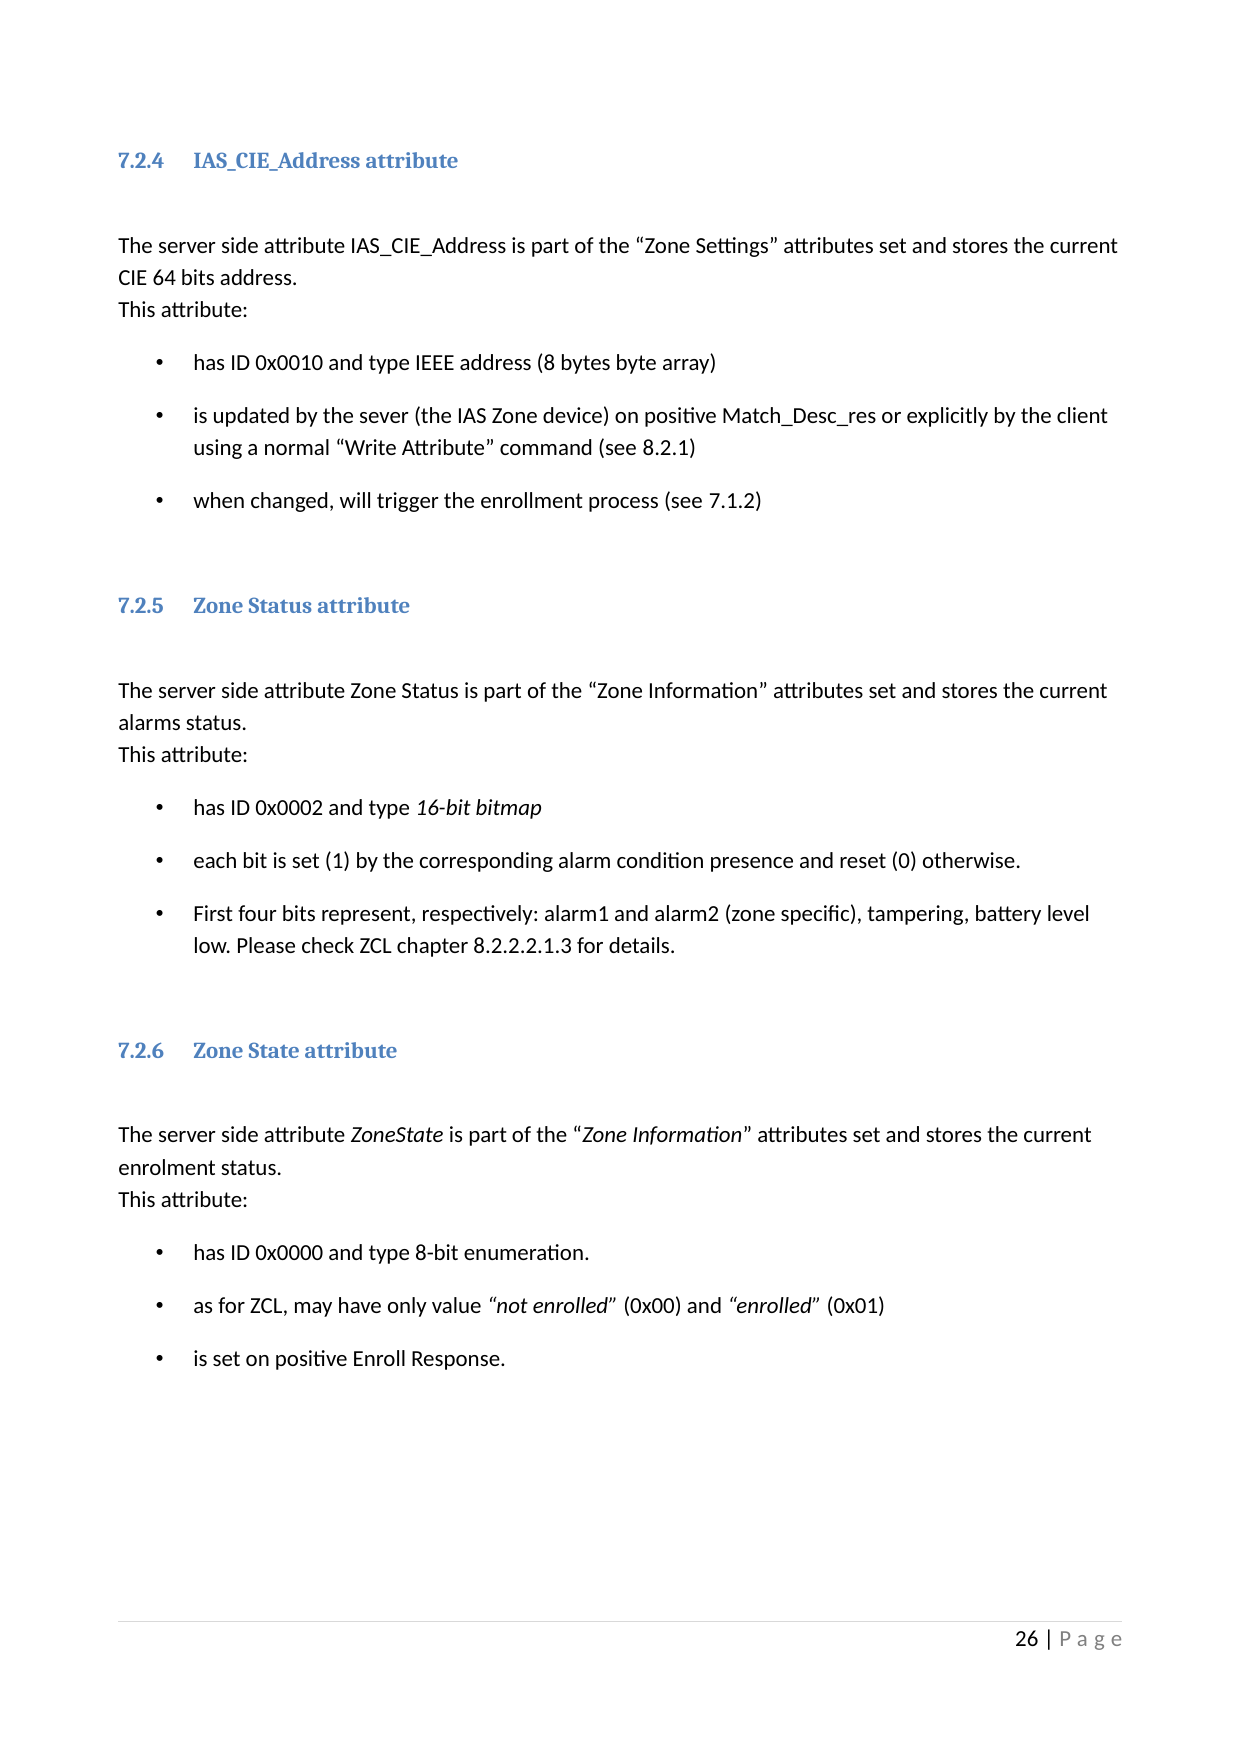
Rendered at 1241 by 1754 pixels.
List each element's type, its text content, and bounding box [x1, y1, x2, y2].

text The server side attribute Zone Status is part of the “Zone Information” attributes set and stores the current alarms status. This attribute: [118, 676, 1122, 768]
list has ID 0x0002 and type 16-bit bitmap [156, 793, 1122, 821]
list when changed, will trigger the enrollment process (see 7.1.2) [156, 486, 1122, 514]
list is updated by the sever (the IAS Zone device) on positive Match_Desc_res or explicitly by the client using a normal “Write Attribute” command (see 8.2.1) [156, 401, 1122, 461]
list has ID 0x0010 and type IEEE address (8 bytes byte array) [156, 348, 1122, 376]
list First four bits represent, respectively: alarm1 and alarm2 (zone specific), tampering, battery level low. Please check ZCL chapter 8.2.2.2.1.3 for details. [156, 899, 1122, 959]
list each bit is set (1) by the corresponding alarm condition presence and reset (0) otherwise. [156, 846, 1122, 874]
list has ID 0x0000 and type 8-bit enumeration. [156, 1238, 1122, 1266]
subtitle Zone State attribute [118, 1037, 1122, 1064]
text The server side attribute ZoneState is part of the “Zone Information” attributes set and stores the current enrolment status. This attribute: [118, 1121, 1122, 1213]
list as for ZCL, may have only value “not enrolled” (0x00) and “enrolled” (0x01) [156, 1291, 1122, 1319]
text The server side attribute IAS_CIE_Address is part of the “Zone Settings” attributes set and stores the current CIE 64 bits address. This attribute: [118, 231, 1122, 323]
subtitle Zone Status attribute [118, 592, 1122, 619]
list is set on positive Enroll Response. [156, 1344, 1122, 1372]
subtitle IAS_CIE_Address attribute [118, 148, 1122, 174]
